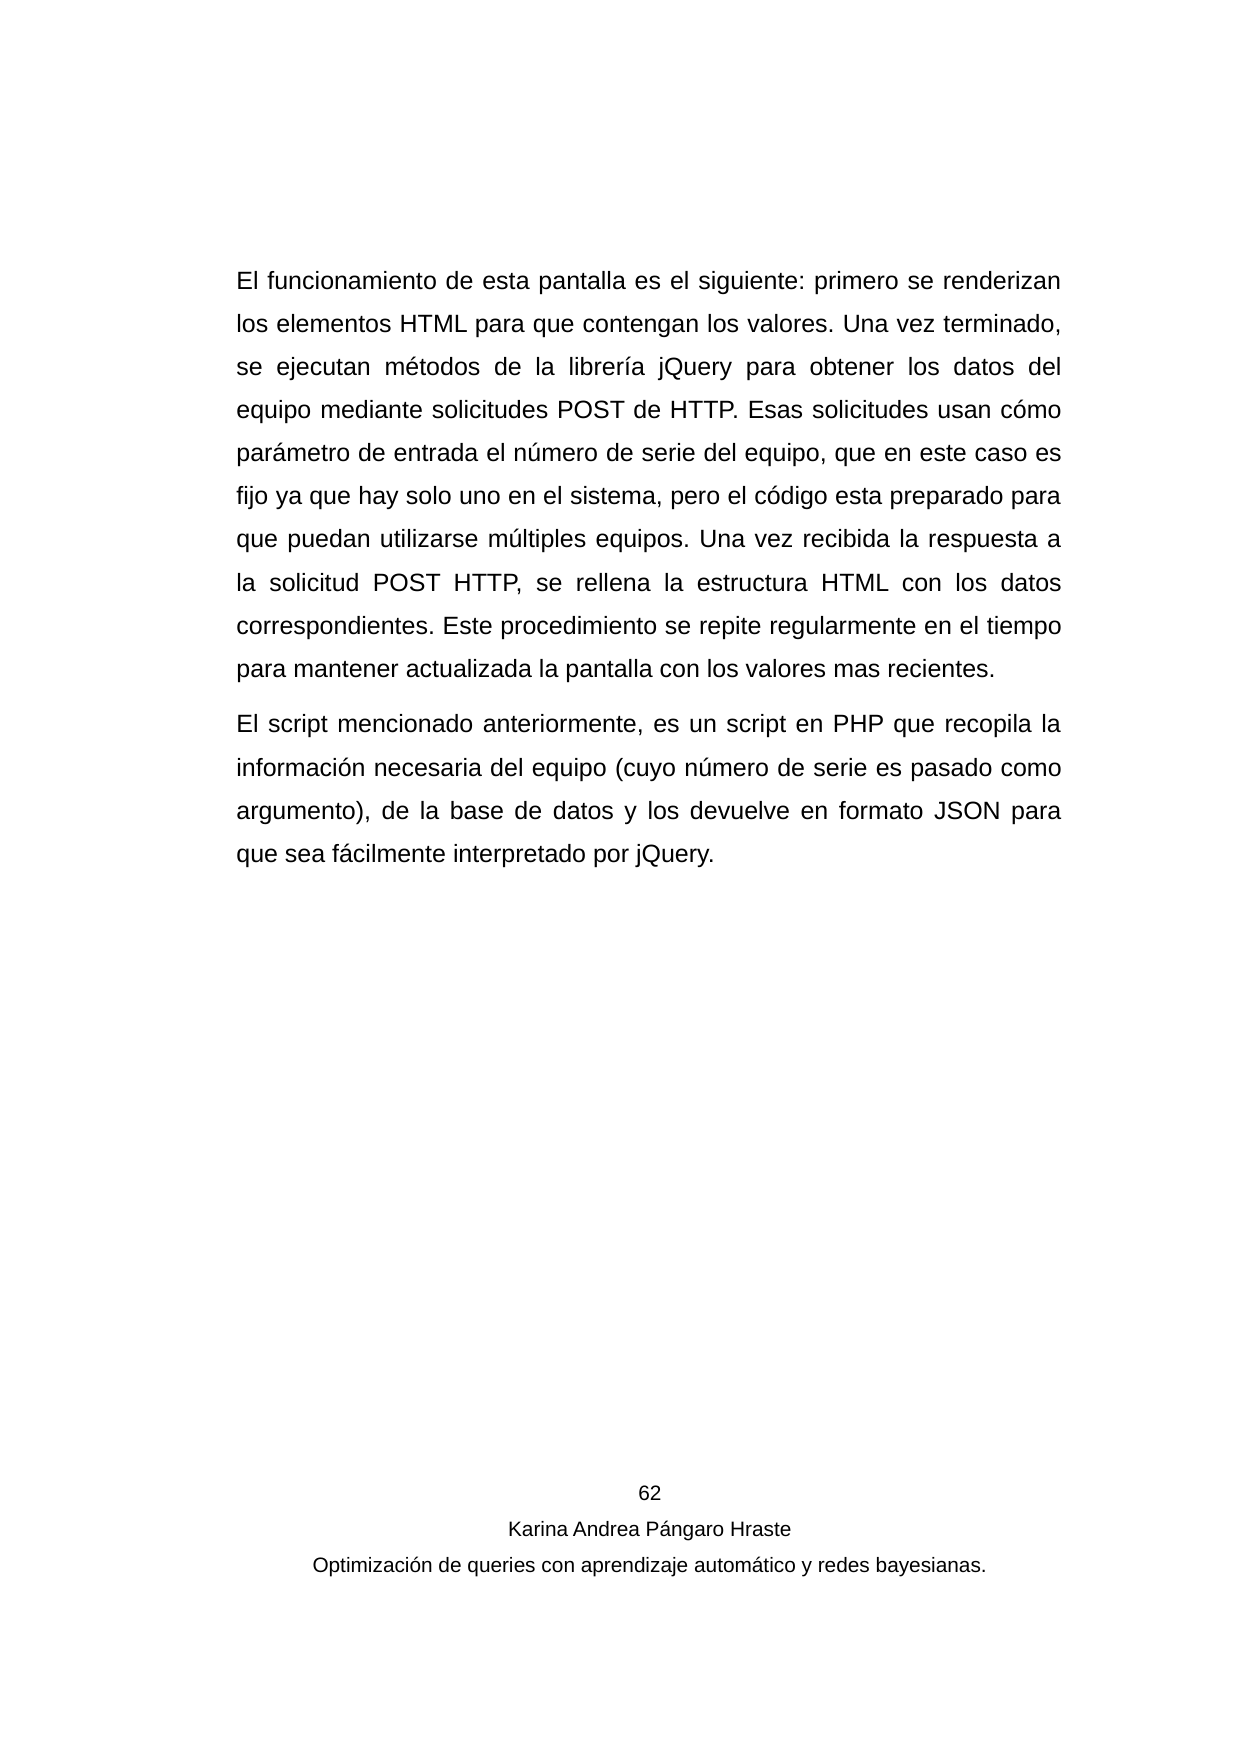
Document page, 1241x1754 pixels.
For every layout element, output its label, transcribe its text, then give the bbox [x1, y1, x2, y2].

text El script mencionado anteriormente, es un script en PHP que recopila la información necesaria del equipo (cuyo número de serie es pasado como argumento), de la base de datos y los devuelve en formato JSON para que sea fácilmente interpretado por jQuery. [236, 709, 1063, 868]
text El funcionamiento de esta pantalla es el siguiente: primero se renderizan los elementos HTML para que contengan los valores. Una vez terminado, se ejecutan métodos de la librería jQuery para obtener los datos del equipo mediante solicitudes POST de HTTP. Esas solicitudes usan cómo parámetro de entrada el número de serie del equipo, que en este caso es fijo ya que hay solo uno en el sistema, pero el código esta preparado para que puedan utilizarse múltiples equipos. Una vez recibida la respuesta a la solicitud POST HTTP, se rellena la estructura HTML con los datos correspondientes. Este procedimiento se repite regularmente en el tiempo para mantener actualizada la pantalla con los valores mas recientes. [236, 266, 1063, 683]
